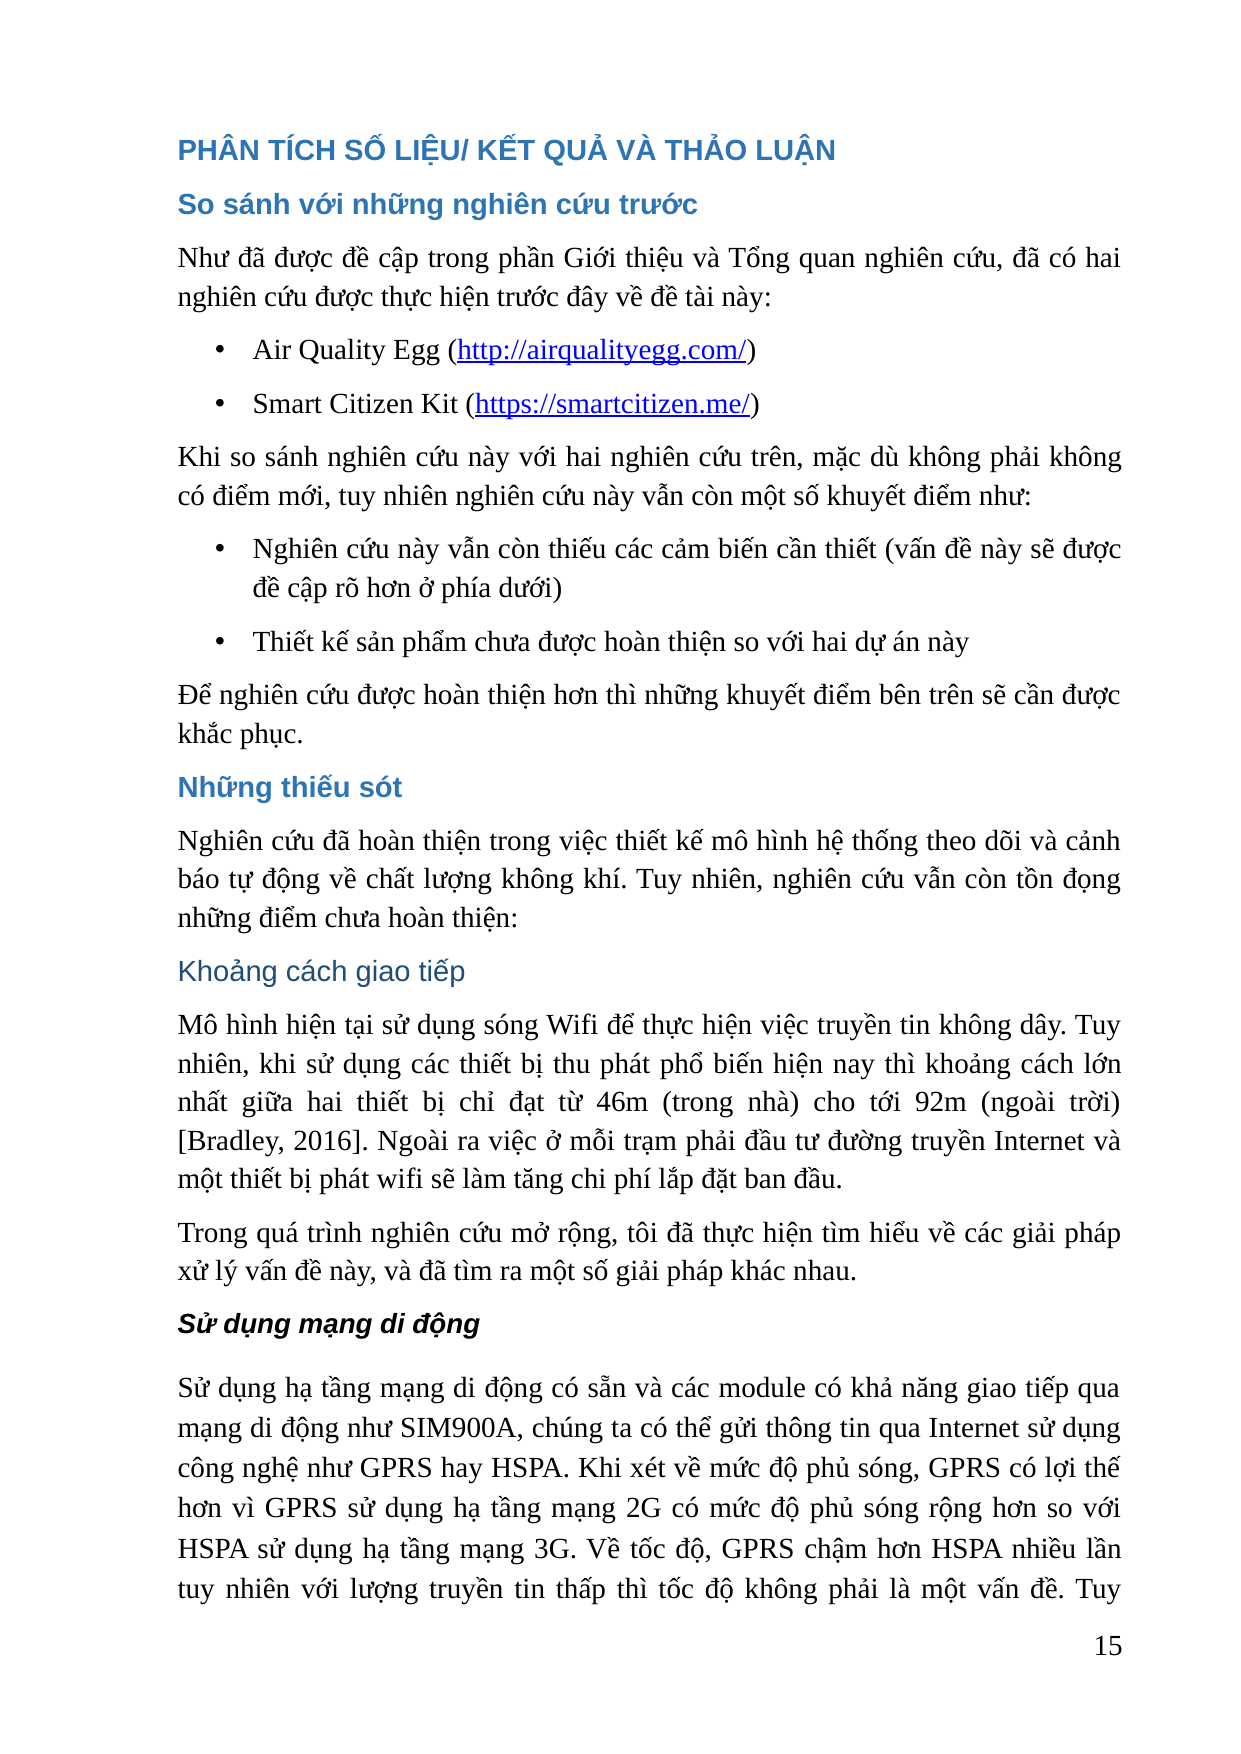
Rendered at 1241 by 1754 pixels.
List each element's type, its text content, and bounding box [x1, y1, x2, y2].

text Nghiên cứu đã hoàn thiện trong việc thiết kế mô hình hệ thống theo dõi và cảnh báo tự động về chất lượng không khí. Tuy nhiên, nghiên cứu vẫn còn tồn đọng những điểm chưa hoàn thiện: [177, 823, 1122, 934]
list Nghiên cứu này vẫn còn thiếu các cảm biến cần thiết (vấn đề này sẽ được đề cập rõ hơn ở phía dưới) [215, 532, 1122, 604]
text Sử dụng hạ tầng mạng di động có sẵn và các module có khả năng giao tiếp qua mạng di động như SIM900A, chúng ta có thể gửi thông tin qua Internet sử dụng công nghệ như GPRS hay HSPA. Khi xét về mức độ phủ sóng, GPRS có lợi thế hơn vì GPRS sử dụng hạ tầng mạng 2G có mức độ phủ sóng rộng hơn so với HSPA sử dụng hạ tầng mạng 3G. Về tốc độ, GPRS chậm hơn HSPA nhiều lần tuy nhiên với lượng truyền tin thấp thì tốc độ không phải là một vấn đề. Tuy [177, 1370, 1122, 1604]
list Thiết kế sản phẩm chưa được hoàn thiện so với hai dự án này [215, 624, 1122, 657]
text Khi so sánh nghiên cứu này với hai nghiên cứu trên, mặc dù không phải không có điểm mới, tuy nhiên nghiên cứu này vẫn còn một số khuyết điểm như: [177, 439, 1122, 512]
subtitle Những thiếu sót [177, 769, 1122, 803]
list Smart Citizen Kit (https://smartcitizen.me/) [215, 386, 1122, 419]
text Để nghiên cứu được hoàn thiện hơn thì những khuyết điểm bên trên sẽ cần được khắc phục. [177, 677, 1122, 749]
subtitle So sánh với những nghiên cứu trước [177, 187, 1122, 220]
text Như đã được đề cập trong phần Giới thiệu và Tổng quan nghiên cứu, đã có hai nghiên cứu được thực hiện trước đây về đề tài này: [177, 240, 1122, 312]
subtitle PHÂN TÍCH SỐ LIỆU/ KẾT QUẢ VÀ THẢO LUẬN [177, 133, 1122, 167]
subtitle Khoảng cách giao tiếp [177, 954, 1122, 987]
subtitle Sử dụng mạng di động [177, 1307, 1122, 1339]
text Trong quá trình nghiên cứu mở rộng, tôi đã thực hiện tìm hiểu về các giải pháp xử lý vấn đề này, và đã tìm ra một số giải pháp khác nhau. [177, 1215, 1122, 1287]
text Mô hình hiện tại sử dụng sóng Wifi để thực hiện việc truyền tin không dây. Tuy nhiên, khi sử dụng các thiết bị thu phát phổ biến hiện nay thì khoảng cách lớn nhất giữa hai thiết bị chỉ đạt từ 46m (trong nhà) cho tới 92m (ngoài trời) [Bradley, 2016]. Ngoài ra việc ở mỗi trạm phải đầu tư đường truyền Internet và một thiết bị phát wifi sẽ làm tăng chi phí lắp đặt ban đầu. [177, 1007, 1122, 1195]
list Air Quality Egg (http://airqualityegg.com/) [215, 332, 1122, 366]
